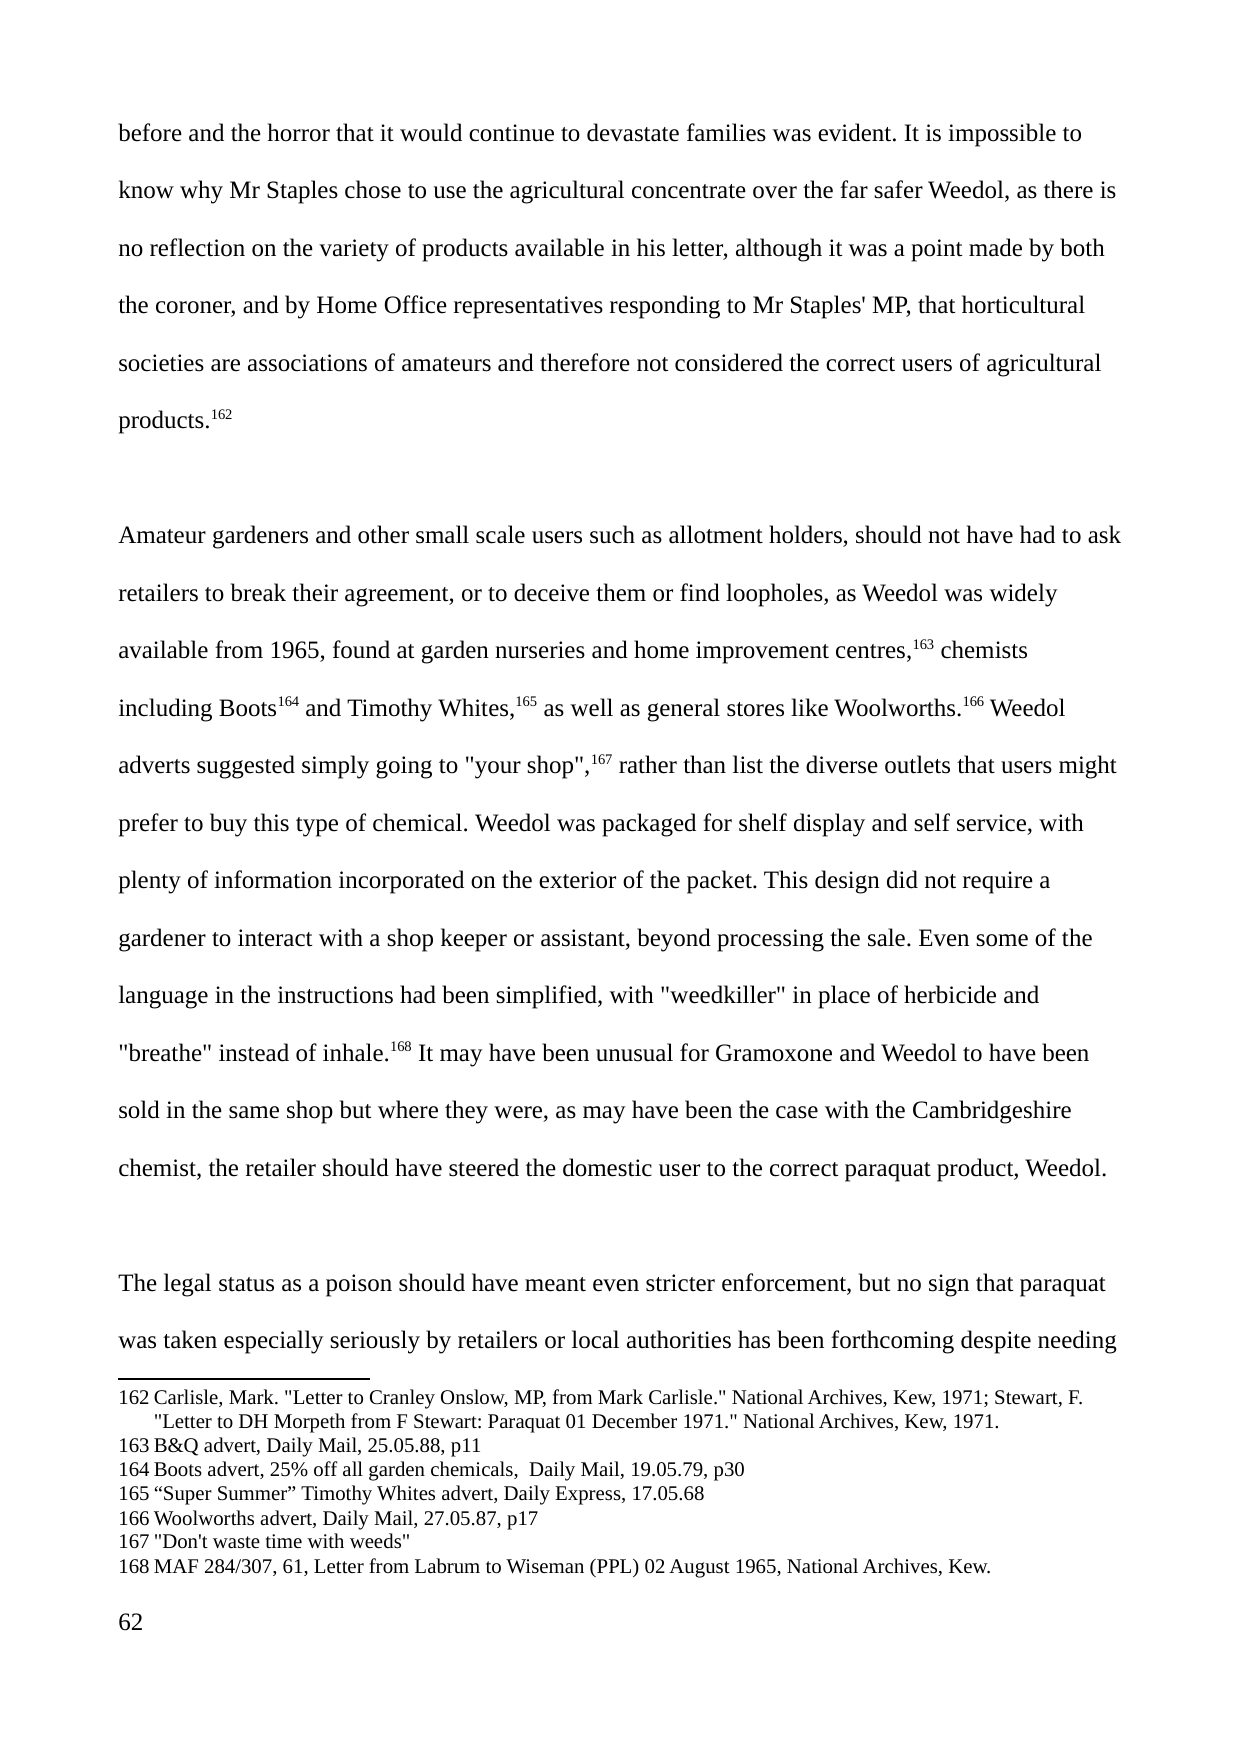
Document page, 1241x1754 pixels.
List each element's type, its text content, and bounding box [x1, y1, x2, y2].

text before and the horror that it would continue to devastate families was evident. It is impossible to know why Mr Staples chose to use the agricultural concentrate over the far safer Weedol, as there is no reflection on the variety of products available in his letter, although it was a point made by both the coroner, and by Home Office representatives responding to Mr Staples' MP, that horticultural societies are associations of amateurs and therefore not considered the correct users of agricultural products. [118, 118, 1122, 434]
text "Don't waste time with weeds" [118, 1529, 1122, 1553]
text “Super Summer” Timothy Whites advert, Daily Express, 17.05.68 [118, 1481, 1122, 1505]
text Carlisle, Mark. "Letter to Cranley Onslow, MP, from Mark Carlisle." National Archives, Kew, 1971; Stewart, F. "Letter to DH Morpeth from F Stewart: Paraquat 01 December 1971." National Archives, Kew, 1971. [118, 1385, 1122, 1433]
text Amateur gardeners and other small scale users such as allotment holders, should not have had to ask retailers to break their agreement, or to deceive them or find loopholes, as Weedol was widely available from 1965, found at garden nurseries and home improvement centres, chemists including Boots and Timothy Whites, as well as general stores like Woolworths. Weedol adverts suggested simply going to "your shop", rather than list the diverse outlets that users might prefer to buy this type of chemical. Weedol was packaged for shelf display and self service, with plenty of information incorporated on the exterior of the packet. This design did not require a gardener to interact with a shop keeper or assistant, beyond processing the sale. Even some of the language in the instructions had been simplified, with "weedkiller" in place of herbicide and "breathe" instead of inhale. It may have been unusual for Gramoxone and Weedol to have been sold in the same shop but where they were, as may have been the case with the Cambridgeshire chemist, the retailer should have steered the domestic user to the correct paraquat product, Weedol. [118, 521, 1122, 1182]
text MAF 284/307, 61, Letter from Labrum to Wiseman (PPL) 02 August 1965, National Archives, Kew. [118, 1553, 1122, 1578]
text B&Q advert, Daily Mail, 25.05.88, p11 [118, 1433, 1122, 1457]
text Boots advert, 25% off all garden chemicals, Daily Mail, 19.05.79, p30 [118, 1457, 1122, 1481]
text The legal status as a poison should have meant even stricter enforcement, but no sign that paraquat was taken especially seriously by retailers or local authorities has been forthcoming despite needing [118, 1268, 1122, 1354]
text Woolworths advert, Daily Mail, 27.05.87, p17 [118, 1505, 1122, 1529]
